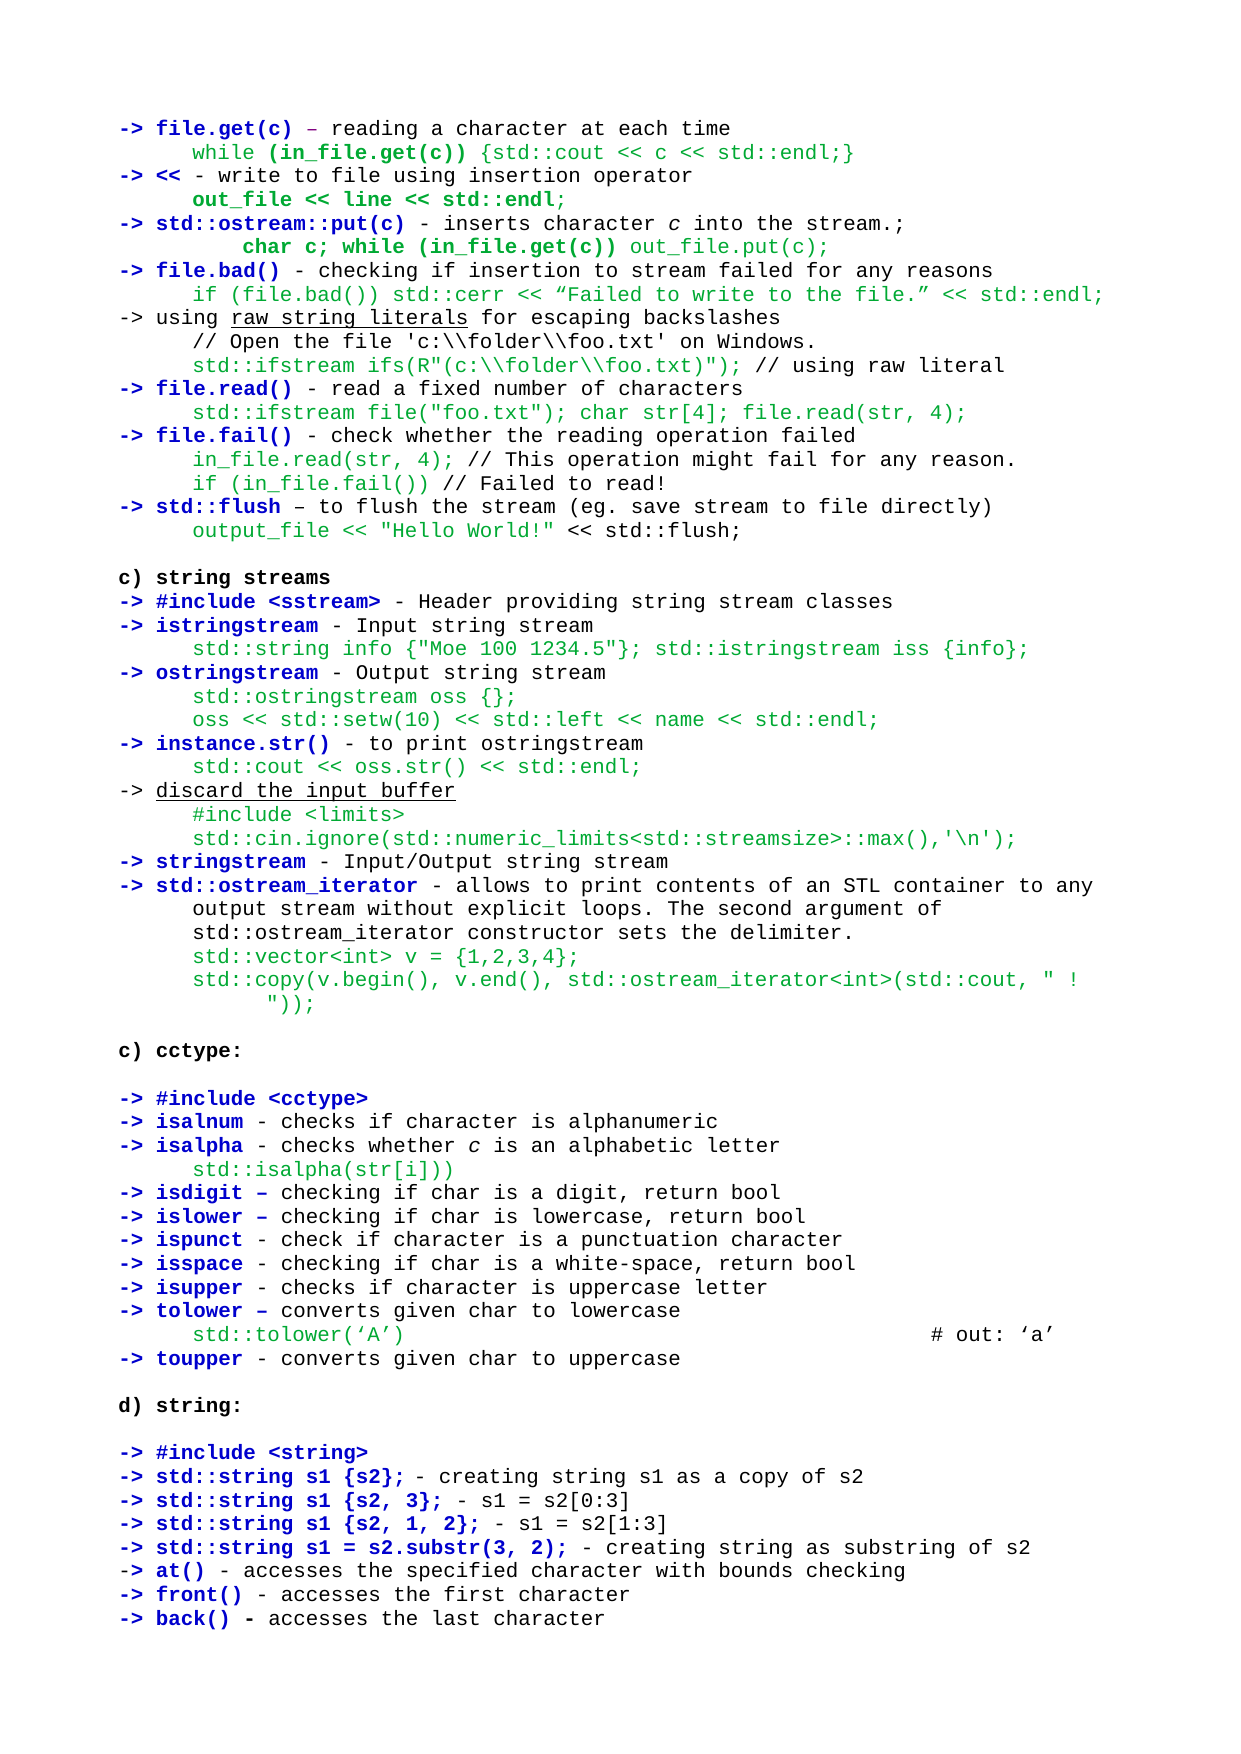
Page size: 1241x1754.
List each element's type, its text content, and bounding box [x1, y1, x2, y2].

text std::vector<int> v = {1,2,3,4}; [118, 946, 1122, 969]
text -> file.read() - read a fixed number of characters [118, 378, 1122, 402]
text std::ostringstream oss {}; [118, 686, 1122, 709]
text -> stringstream - Input/Output string stream [118, 851, 1122, 875]
text std::tolower(‘A’) # out: ‘a’ [118, 1324, 1122, 1348]
text -> using raw string literals for escaping backslashes [118, 307, 1122, 331]
text d) string: [118, 1395, 1122, 1419]
text -> front() - accesses the first character [118, 1584, 1122, 1608]
text std::cout << oss.str() << std::endl; [118, 757, 1122, 780]
text if (file.bad()) std::cerr << “Failed to write to the file.” << std::endl; [118, 284, 1122, 307]
text -> islower – checking if char is lowercase, return bool [118, 1206, 1122, 1229]
text while (in_file.get(c)) {std::cout << c << std::endl;} [118, 142, 1122, 165]
text c) cctype: [118, 1040, 1122, 1064]
text c) string streams [118, 567, 1122, 591]
text std::copy(v.begin(), v.end(), std::ostream_iterator<int>(std::cout, " ! ")); [118, 969, 1122, 1017]
text -> file.fail() - check whether the reading operation failed [118, 426, 1122, 449]
text -> std::string s1 {s2}; - creating string s1 as a copy of s2 [118, 1466, 1122, 1489]
text -> std::ostream::put(c) - inserts character c into the stream.; [118, 213, 1122, 236]
text oss << std::setw(10) << std::left << name << std::endl; [118, 709, 1122, 733]
text // Open the file 'c:\\folder\\foo.txt' on Windows. [118, 331, 1122, 354]
text out_file << line << std::endl; [118, 189, 1122, 213]
text -> std::string s1 = s2.substr(3, 2); - creating string as substring of s2 [118, 1537, 1122, 1561]
text -> back() - accesses the last character [118, 1608, 1122, 1631]
text char c; while (in_file.get(c)) out_file.put(c); [118, 236, 1122, 260]
text -> std::ostream_iterator - allows to print contents of an STL container to any output stream without explicit loops. The second argument of std::ostream_iterator constructor sets the delimiter. [118, 875, 1122, 946]
text -> std::flush – to flush the stream (eg. save stream to file directly) [118, 496, 1122, 520]
text if (in_file.fail()) // Failed to read! [118, 473, 1122, 496]
text -> #include <cctype> [118, 1088, 1122, 1111]
text -> std::string s1 {s2, 3}; - s1 = s2[0:3] [118, 1489, 1122, 1513]
text -> << - write to file using insertion operator [118, 165, 1122, 189]
text -> istringstream - Input string stream [118, 615, 1122, 638]
text #include <limits> [118, 804, 1122, 827]
text -> instance.str() - to print ostringstream [118, 733, 1122, 757]
text -> file.get(c) – reading a character at each time [118, 118, 1122, 142]
text -> #include <string> [118, 1442, 1122, 1466]
text std::ifstream ifs(R"(c:\\folder\\foo.txt)"); // using raw literal [118, 354, 1122, 378]
text -> ostringstream - Output string stream [118, 662, 1122, 686]
text -> isdigit – checking if char is a digit, return bool [118, 1182, 1122, 1206]
text std::ifstream file("foo.txt"); char str[4]; file.read(str, 4); [118, 402, 1122, 426]
text -> isalpha - checks whether c is an alphabetic letter [118, 1135, 1122, 1158]
text -> at() - accesses the specified character with bounds checking [118, 1561, 1122, 1584]
text -> discard the input buffer [118, 780, 1122, 804]
text output_file << "Hello World!" << std::flush; [118, 520, 1122, 544]
text in_file.read(str, 4); // This operation might fail for any reason. [118, 449, 1122, 473]
text -> isalnum - checks if character is alphanumeric [118, 1111, 1122, 1135]
text -> file.bad() - checking if insertion to stream failed for any reasons [118, 260, 1122, 284]
text -> ispunct - check if character is a punctuation character [118, 1229, 1122, 1253]
text -> std::string s1 {s2, 1, 2}; - s1 = s2[1:3] [118, 1513, 1122, 1537]
text -> toupper - converts given char to uppercase [118, 1348, 1122, 1371]
text std::isalpha(str[i])) [118, 1158, 1122, 1182]
text -> isupper - checks if character is uppercase letter [118, 1277, 1122, 1300]
text std::cin.ignore(std::numeric_limits<std::streamsize>::max(),'\n'); [118, 827, 1122, 851]
text std::string info {"Moe 100 1234.5"}; std::istringstream iss {info}; [118, 638, 1122, 662]
text -> tolower – converts given char to lowercase [118, 1300, 1122, 1324]
text -> isspace - checking if char is a white-space, return bool [118, 1253, 1122, 1277]
text -> #include <sstream> - Header providing string stream classes [118, 591, 1122, 615]
